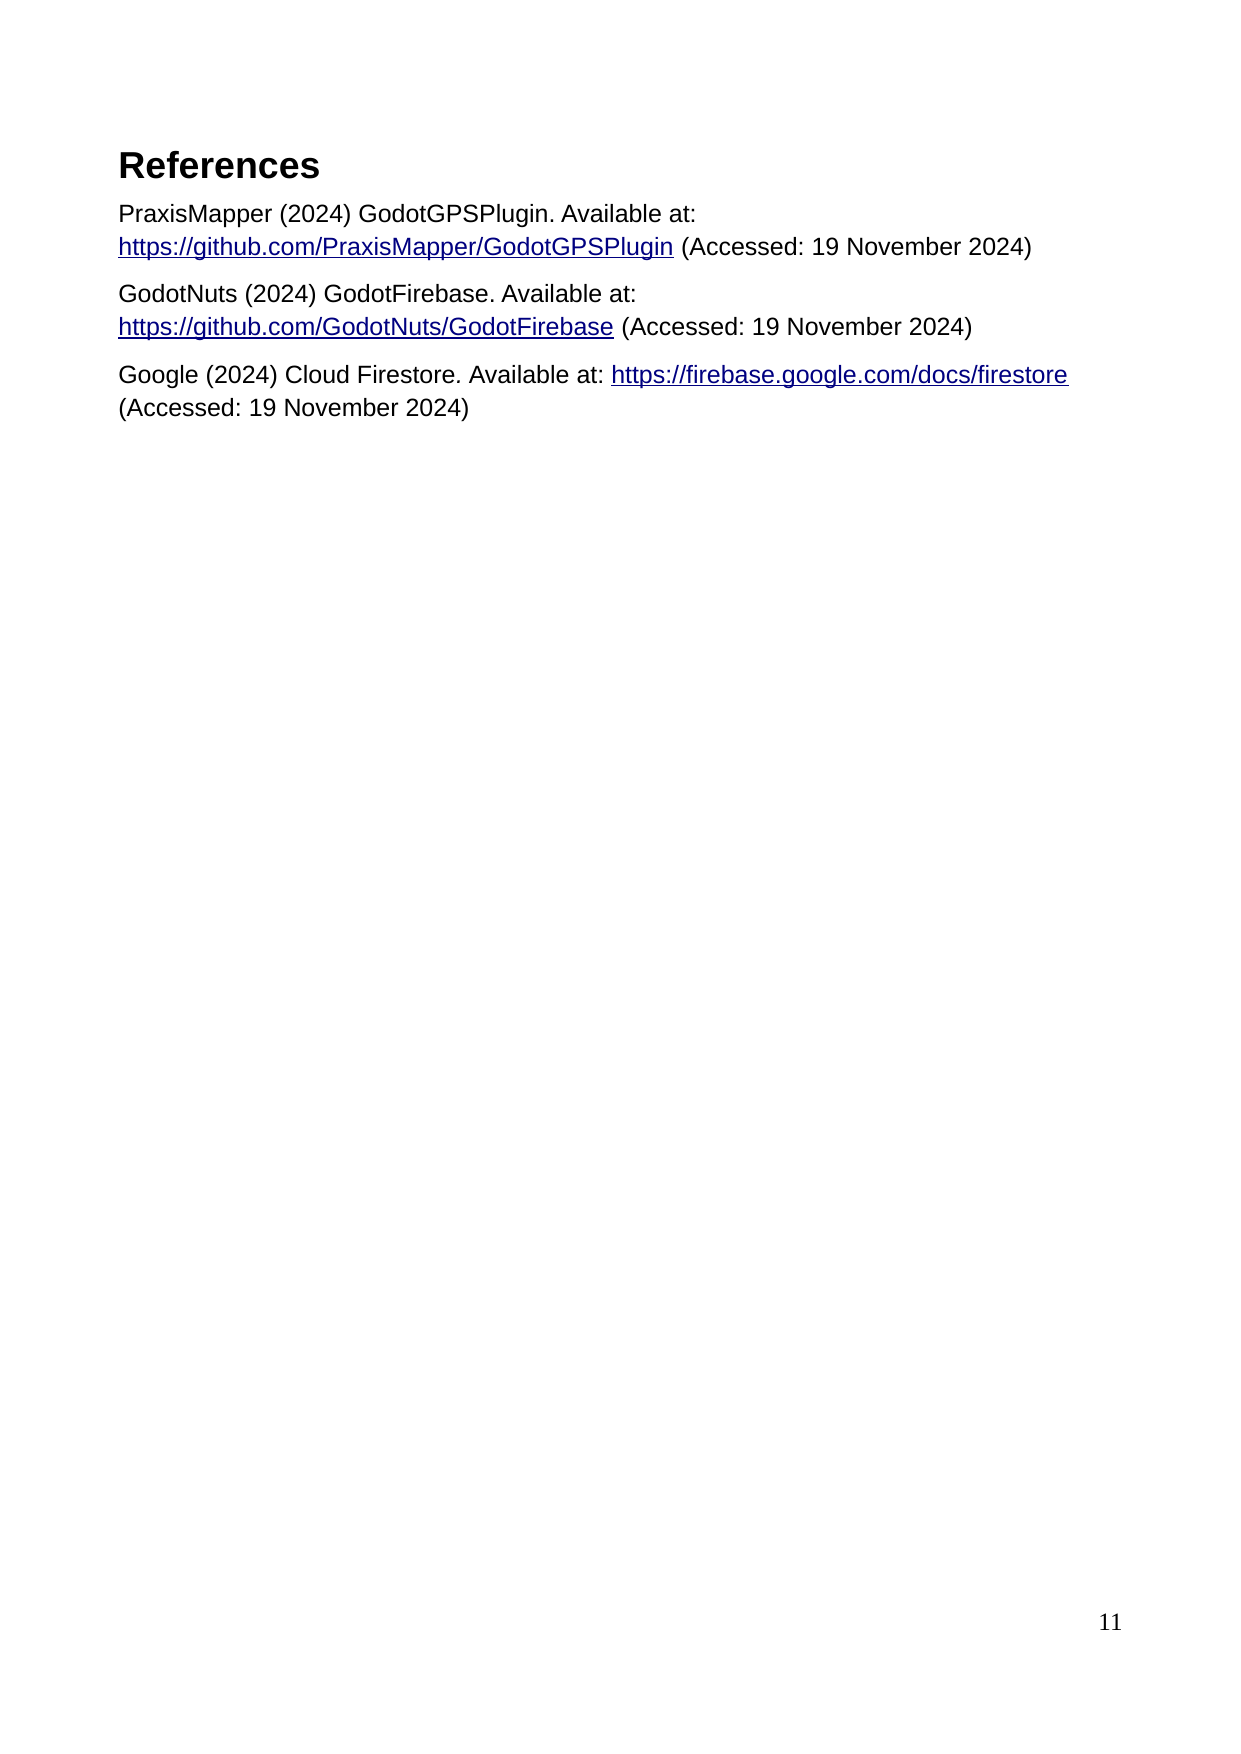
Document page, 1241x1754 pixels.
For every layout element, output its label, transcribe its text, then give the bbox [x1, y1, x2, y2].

text Google (2024) Cloud Firestore. Available at: https://firebase.google.com/docs/firestore (Accessed: 19 November 2024) [118, 360, 1122, 422]
text PraxisMapper (2024) GodotGPSPlugin. Available at: https://github.com/PraxisMapper/GodotGPSPlugin (Accessed: 19 November 2024) [118, 199, 1122, 261]
text GodotNuts (2024) GodotFirebase. Available at: https://github.com/GodotNuts/GodotFirebase (Accessed: 19 November 2024) [118, 279, 1122, 341]
subtitle References [118, 143, 1122, 186]
